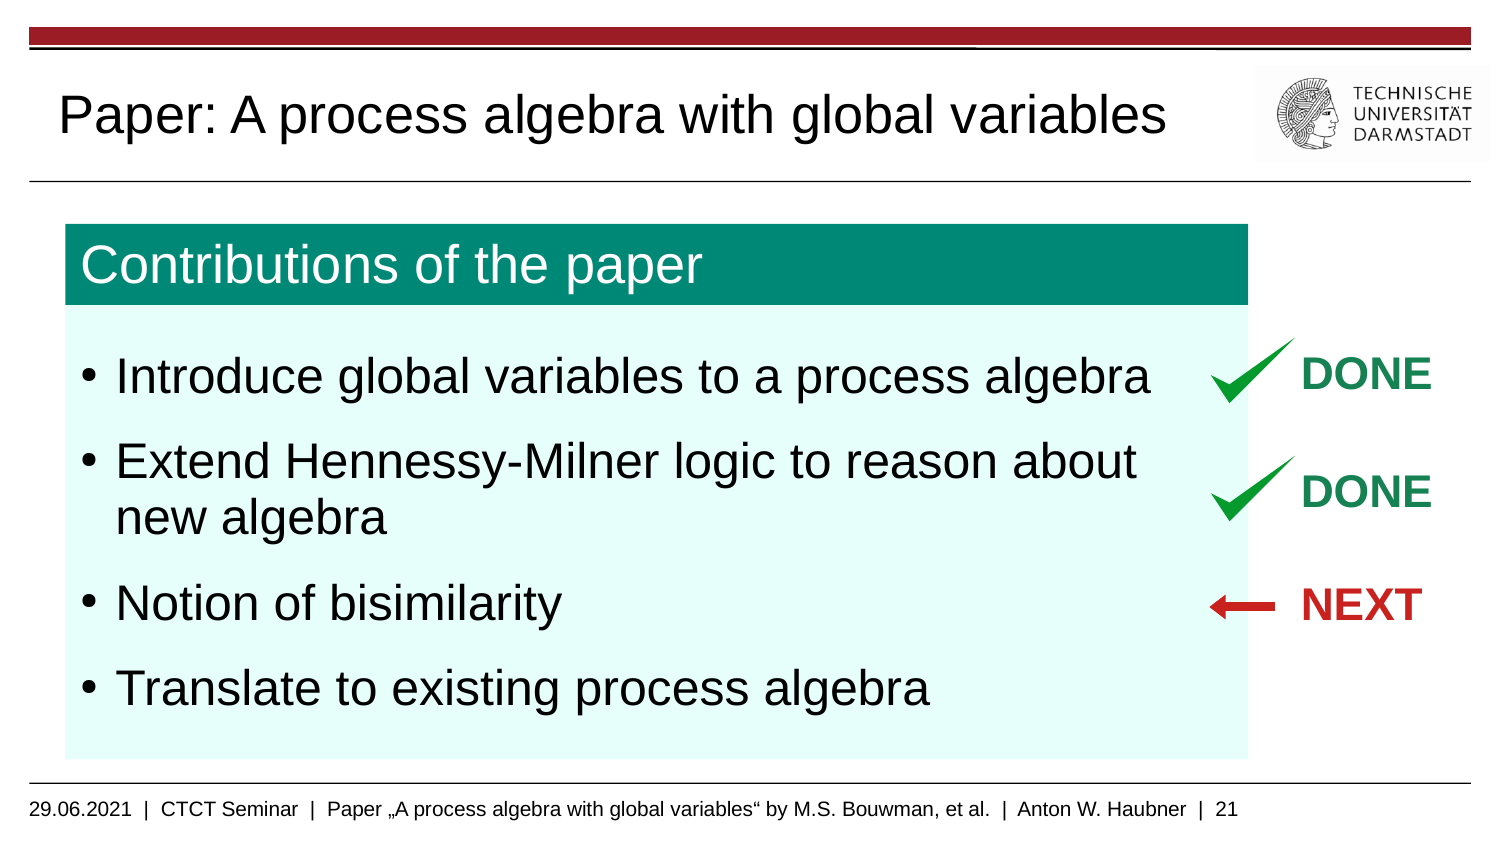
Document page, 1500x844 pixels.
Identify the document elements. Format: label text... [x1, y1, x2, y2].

text_box DONE [1286, 459, 1462, 526]
text_box [1210, 344, 1286, 404]
text_box DONE [1286, 340, 1462, 408]
text_box Introduce global variables to a process algebra Extend Hennessy-Milner logic to reason about new algebra Notion of bisimilarity Translate to existing process algebra [65, 305, 1249, 760]
text_box [1210, 462, 1286, 522]
text_box NEXT [1286, 571, 1462, 638]
text_box Contributions of the paper [65, 223, 1249, 305]
picture [1255, 65, 1490, 162]
title Paper: A process algebra with global variables [29, 63, 1199, 167]
